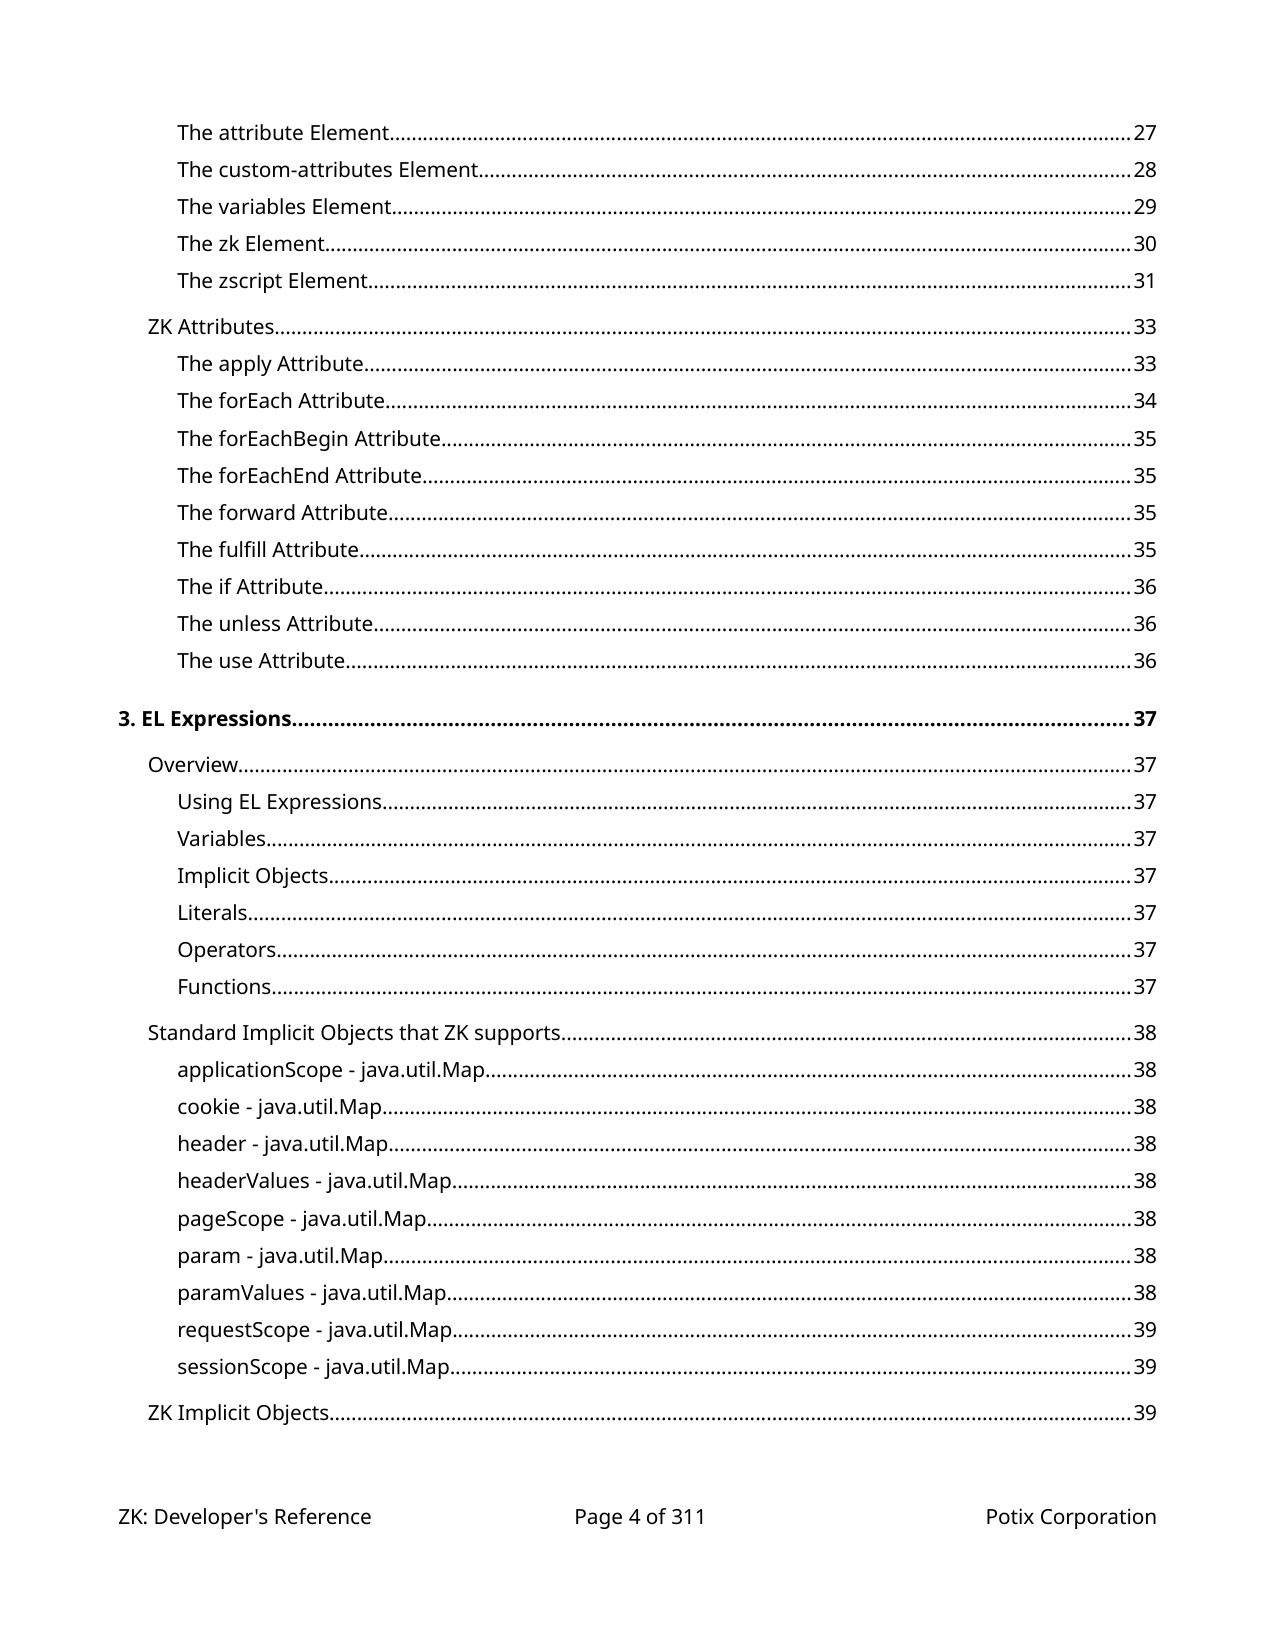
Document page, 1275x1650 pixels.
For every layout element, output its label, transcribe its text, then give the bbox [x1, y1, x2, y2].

text The forEachBegin Attribute 35 [177, 424, 1157, 452]
text The attribute Element 27 [177, 118, 1157, 146]
text ZK Attributes 33 [148, 312, 1157, 341]
text ZK Implicit Objects 39 [148, 1398, 1157, 1426]
text The unless Attribute 36 [177, 609, 1157, 637]
text param - java.util.Map 38 [177, 1241, 1157, 1269]
text paramValues - java.util.Map 38 [177, 1278, 1157, 1306]
text The zscript Element 31 [177, 266, 1157, 295]
text Standard Implicit Objects that ZK supports 38 [148, 1018, 1157, 1046]
text The forward Attribute 35 [177, 498, 1157, 526]
text Functions 37 [177, 972, 1157, 1001]
text The zk Element 30 [177, 229, 1157, 258]
text Using EL Expressions 37 [177, 787, 1157, 815]
text Variables 37 [177, 824, 1157, 852]
text The apply Attribute 33 [177, 349, 1157, 378]
text 3. EL Expressions 37 [118, 704, 1157, 732]
text The variables Element 29 [177, 192, 1157, 221]
text Literals 37 [177, 898, 1157, 926]
text The use Attribute 36 [177, 646, 1157, 674]
text cookie - java.util.Map 38 [177, 1092, 1157, 1121]
text The forEachEnd Attribute 35 [177, 461, 1157, 489]
text Operators 37 [177, 935, 1157, 963]
text Overview 37 [148, 750, 1157, 778]
text The fulfill Attribute 35 [177, 535, 1157, 563]
text header - java.util.Map 38 [177, 1129, 1157, 1158]
text The if Attribute 36 [177, 572, 1157, 600]
text Implicit Objects 37 [177, 861, 1157, 889]
text sessionScope - java.util.Map 39 [177, 1352, 1157, 1380]
text The custom-attributes Element 28 [177, 155, 1157, 183]
text requestScope - java.util.Map 39 [177, 1315, 1157, 1343]
text pageScope - java.util.Map 38 [177, 1204, 1157, 1232]
text The forEach Attribute 34 [177, 387, 1157, 415]
text applicationScope - java.util.Map 38 [177, 1055, 1157, 1083]
text headerValues - java.util.Map 38 [177, 1167, 1157, 1195]
